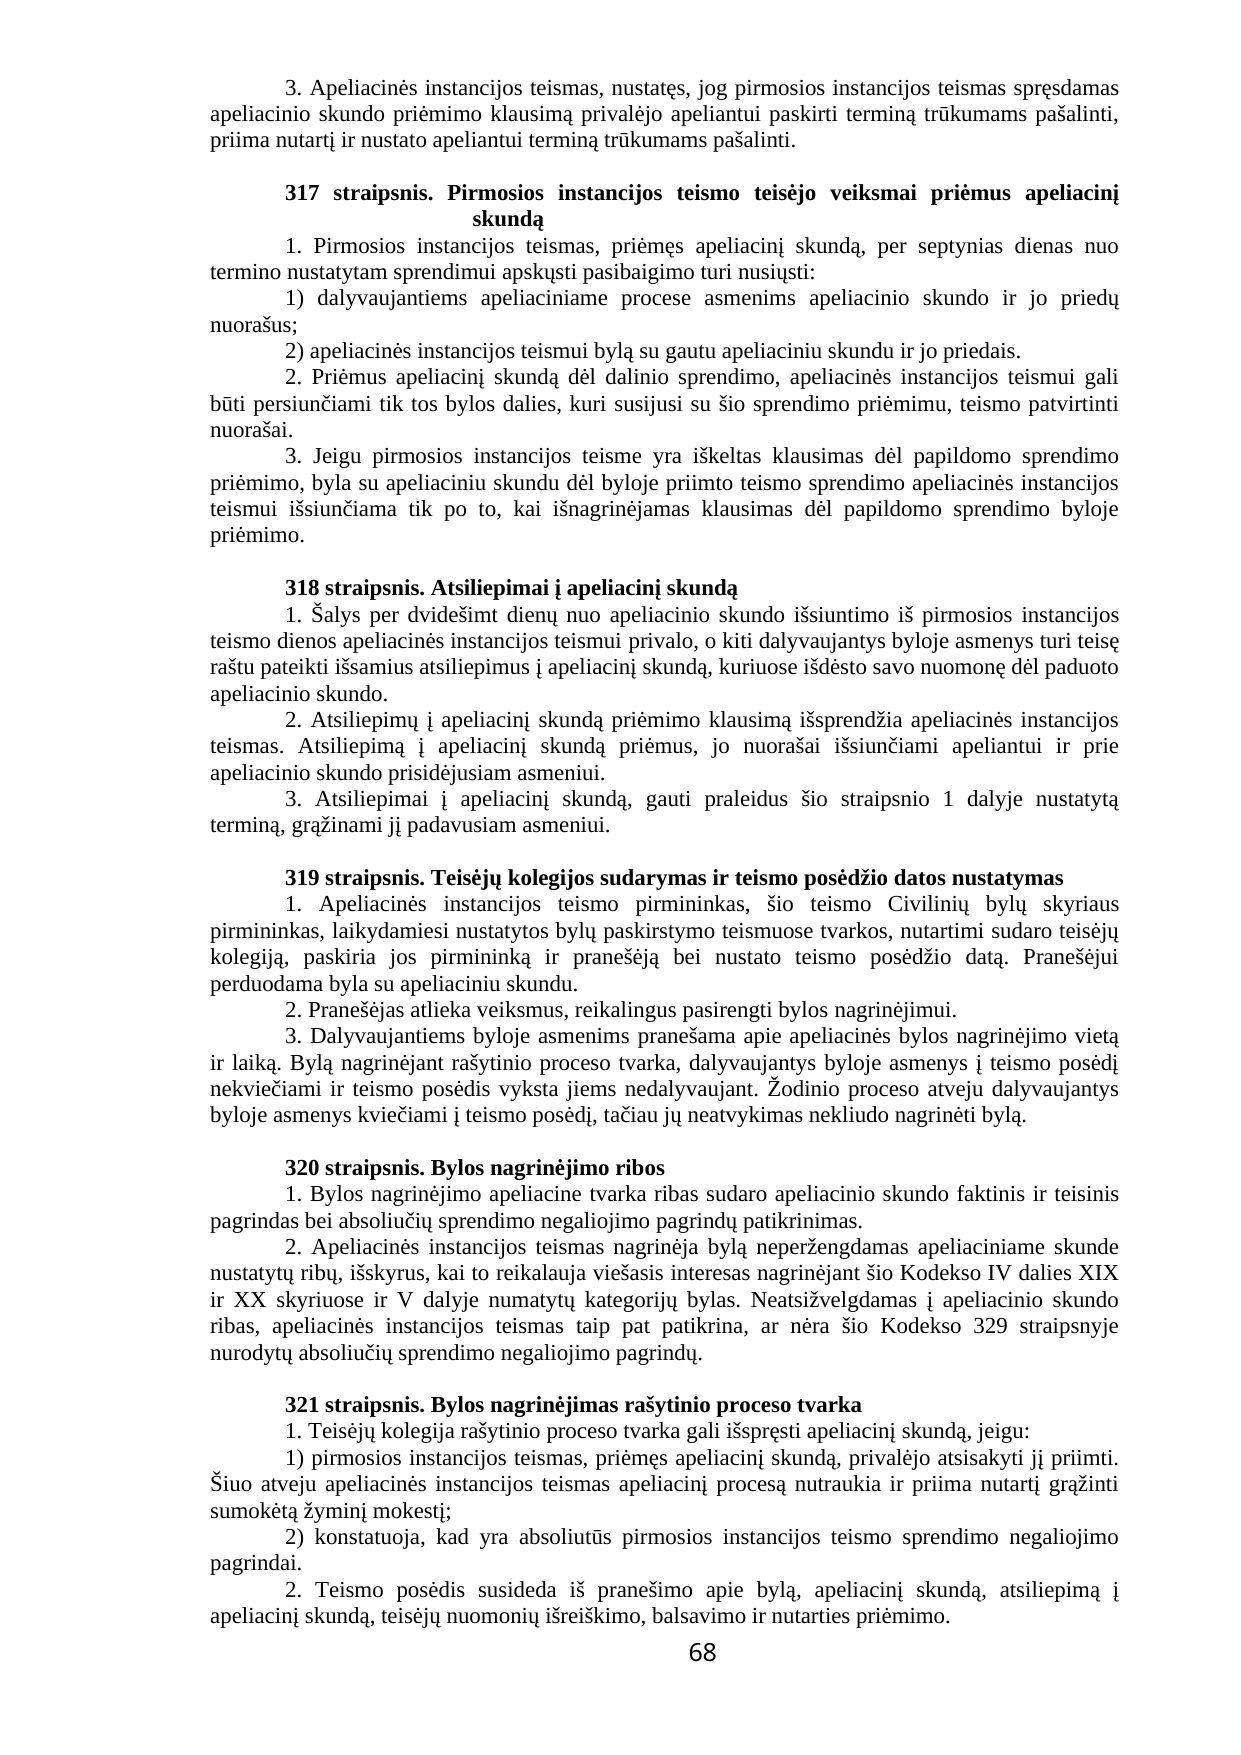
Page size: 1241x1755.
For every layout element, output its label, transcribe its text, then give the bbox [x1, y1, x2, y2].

text 1. Teisėjų kolegija rašytinio proceso tvarka gali išspręsti apeliacinį skundą, jeigu: [210, 1418, 1120, 1444]
text 320 straipsnis. Bylos nagrinėjimo ribos [210, 1154, 1120, 1180]
text 2. Teismo posėdis susideda iš pranešimo apie bylą, apeliacinį skundą, atsiliepimą į apeliacinį skundą, teisėjų nuomonių išreiškimo, balsavimo ir nutarties priėmimo. [210, 1576, 1120, 1628]
text 2. Priėmus apeliacinį skundą dėl dalinio sprendimo, apeliacinės instancijos teismui gali būti persiunčiami tik tos bylos dalies, kuri susijusi su šio sprendimo priėmimu, teismo patvirtinti nuorašai. [210, 363, 1120, 442]
text 2) apeliacinės instancijos teismui bylą su gautu apeliaciniu skundu ir jo priedais. [210, 337, 1120, 363]
text 3. Atsiliepimai į apeliacinį skundą, gauti praleidus šio straipsnio 1 dalyje nustatytą terminą, grąžinami jį padavusiam asmeniui. [210, 785, 1120, 838]
text 3. Dalyvaujantiems byloje asmenims pranešama apie apeliacinės bylos nagrinėjimo vietą ir laiką. Bylą nagrinėjant rašytinio proceso tvarka, dalyvaujantys byloje asmenys į teismo posėdį nekviečiami ir teismo posėdis vyksta jiems nedalyvaujant. Žodinio proceso atveju dalyvaujantys byloje asmenys kviečiami į teismo posėdį, tačiau jų neatvykimas nekliudo nagrinėti bylą. [210, 1022, 1120, 1128]
text 1) pirmosios instancijos teismas, priėmęs apeliacinį skundą, privalėjo atsisakyti jį priimti. Šiuo atveju apeliacinės instancijos teismas apeliacinį procesą nutraukia ir priima nutartį grąžinti sumokėtą žyminį mokestį; [210, 1444, 1120, 1523]
text 1. Bylos nagrinėjimo apeliacine tvarka ribas sudaro apeliacinio skundo faktinis ir teisinis pagrindas bei absoliučių sprendimo negaliojimo pagrindų patikrinimas. [210, 1180, 1120, 1233]
text 2) konstatuoja, kad yra absoliutūs pirmosios instancijos teismo sprendimo negaliojimo pagrindai. [210, 1523, 1120, 1576]
text 317 straipsnis. Pirmosios instancijos teismo teisėjo veiksmai priėmus apeliacinį skundą [285, 179, 1120, 232]
text 318 straipsnis. Atsiliepimai į apeliacinį skundą [210, 574, 1120, 601]
text 2. Pranešėjas atlieka veiksmus, reikalingus pasirengti bylos nagrinėjimui. [210, 996, 1120, 1022]
text 3. Apeliacinės instancijos teismas, nustatęs, jog pirmosios instancijos teismas spręsdamas apeliacinio skundo priėmimo klausimą privalėjo apeliantui paskirti terminą trūkumams pašalinti, priima nutartį ir nustato apeliantui terminą trūkumams pašalinti. [210, 73, 1120, 153]
text 1. Šalys per dvidešimt dienų nuo apeliacinio skundo išsiuntimo iš pirmosios instancijos teismo dienos apeliacinės instancijos teismui privalo, o kiti dalyvaujantys byloje asmenys turi teisę raštu pateikti išsamius atsiliepimus į apeliacinį skundą, kuriuose išdėsto savo nuomonę dėl paduoto apeliacinio skundo. [210, 601, 1120, 706]
text 1. Pirmosios instancijos teismas, priėmęs apeliacinį skundą, per septynias dienas nuo termino nustatytam sprendimui apskųsti pasibaigimo turi nusiųsti: [210, 232, 1120, 284]
text 321 straipsnis. Bylos nagrinėjimas rašytinio proceso tvarka [210, 1391, 1120, 1418]
text 319 straipsnis. Teisėjų kolegijos sudarymas ir teismo posėdžio datos nustatymas [285, 864, 1120, 891]
text 1. Apeliacinės instancijos teismo pirmininkas, šio teismo Civilinių bylų skyriaus pirmininkas, laikydamiesi nustatytos bylų paskirstymo teismuose tvarkos, nutartimi sudaro teisėjų kolegiją, paskiria jos pirmininką ir pranešėją bei nustato teismo posėdžio datą. Pranešėjui perduodama byla su apeliaciniu skundu. [210, 891, 1120, 996]
text 1) dalyvaujantiems apeliaciniame procese asmenims apeliacinio skundo ir jo priedų nuorašus; [210, 284, 1120, 337]
text 2. Atsiliepimų į apeliacinį skundą priėmimo klausimą išsprendžia apeliacinės instancijos teismas. Atsiliepimą į apeliacinį skundą priėmus, jo nuorašai išsiunčiami apeliantui ir prie apeliacinio skundo prisidėjusiam asmeniui. [210, 706, 1120, 785]
text 3. Jeigu pirmosios instancijos teisme yra iškeltas klausimas dėl papildomo sprendimo priėmimo, byla su apeliaciniu skundu dėl byloje priimto teismo sprendimo apeliacinės instancijos teismui išsiunčiama tik po to, kai išnagrinėjamas klausimas dėl papildomo sprendimo byloje priėmimo. [210, 442, 1120, 548]
text 2. Apeliacinės instancijos teismas nagrinėja bylą neperžengdamas apeliaciniame skunde nustatytų ribų, išskyrus, kai to reikalauja viešasis interesas nagrinėjant šio Kodekso IV dalies XIX ir XX skyriuose ir V dalyje numatytų kategorijų bylas. Neatsižvelgdamas į apeliacinio skundo ribas, apeliacinės instancijos teismas taip pat patikrina, ar nėra šio Kodekso 329 straipsnyje nurodytų absoliučių sprendimo negaliojimo pagrindų. [210, 1233, 1120, 1365]
